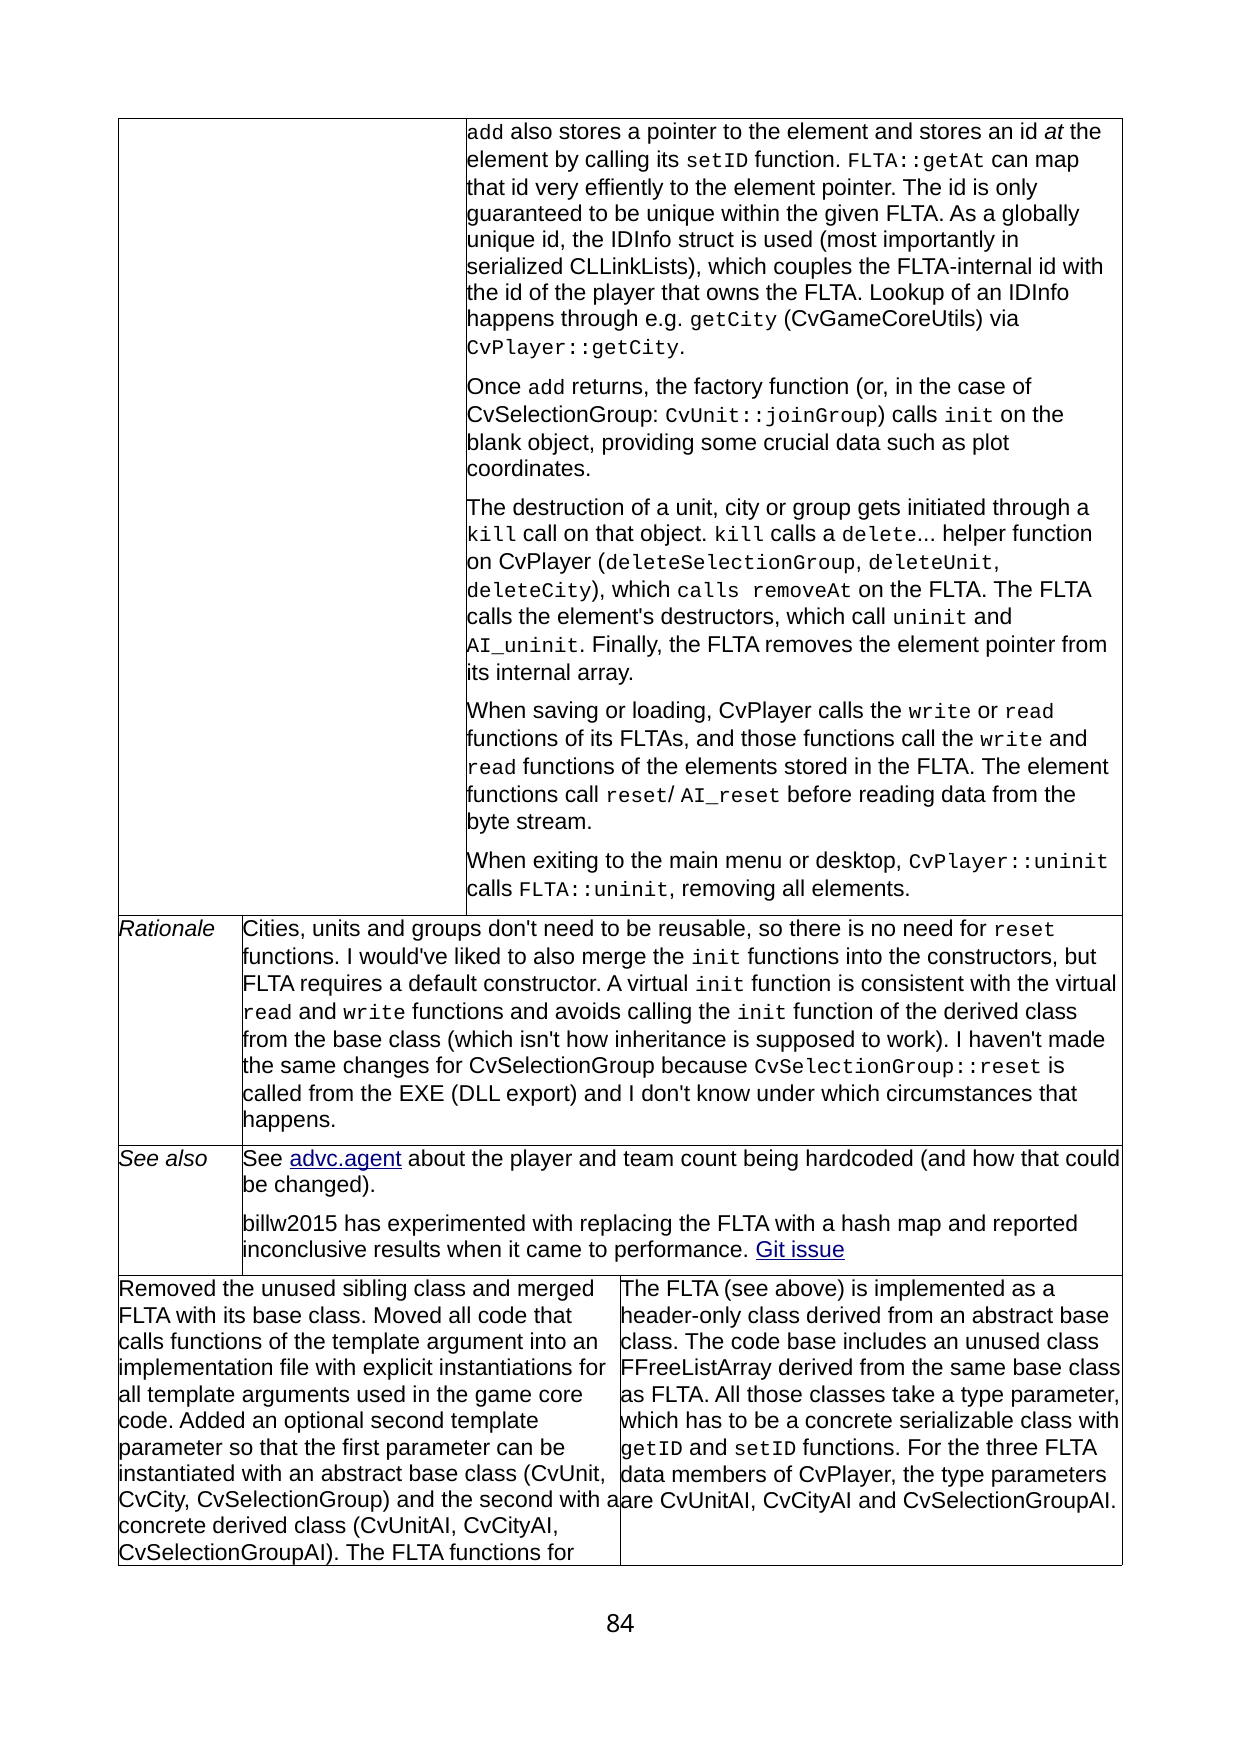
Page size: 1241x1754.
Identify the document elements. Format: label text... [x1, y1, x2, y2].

table_cell add also stores a pointer to the element and stores an id at the element by calling its setID function. FLTA::getAt can map that id very effiently to the element pointer. The id is only guaranteed to be unique within the given FLTA. As a globally unique id, the IDInfo struct is used (most importantly in serialized CLLinkLists), which couples the FLTA-internal id with the id of the player that owns the FLTA. Lookup of an IDInfo happens through e.g. getCity (CvGameCoreUtils) via CvPlayer::getCity. Once add returns, the factory function (or, in the case of CvSelectionGroup: CvUnit::joinGroup) calls init on the blank object, providing some crucial data such as plot coordinates. The destruction of a unit, city or group gets initiated through a kill call on that object. kill calls a delete... helper function on CvPlayer (deleteSelectionGroup, deleteUnit, deleteCity), which calls removeAt on the FLTA. The FLTA calls the element's destructors, which call uninit and AI_uninit. Finally, the FLTA removes the element pointer from its internal array. When saving or loading, CvPlayer calls the write or read functions of its FLTAs, and those functions call the write and read functions of the elements stored in the FLTA. The element functions call reset/ AI_reset before reading data from the byte stream. When exiting to the main menu or desktop, CvPlayer::uninit calls FLTA::uninit, removing all elements. [467, 119, 1122, 915]
table_cell Cities, units and groups don't need to be reusable, so there is no need for reset functions. I would've liked to also merge the init functions into the constructors, but FLTA requires a default constructor. A virtual init function is consistent with the virtual read and write functions and avoids calling the init function of the derived class from the base class (which isn't how inheritance is supposed to work). I haven't made the same changes for CvSelectionGroup because CvSelectionGroup::reset is called from the EXE (DLL export) and I don't know under which circumstances that happens. [243, 916, 1122, 1145]
table_cell See also [119, 1146, 242, 1275]
table_cell The FLTA (see above) is implemented as a header-only class derived from an abstract base class. The code base includes an unused class FFreeListArray derived from the same base class as FLTA. All those classes take a type parameter, which has to be a concrete serializable class with getID and setID functions. For the three FLTA data members of CvPlayer, the type parameters are CvUnitAI, CvCityAI and CvSelectionGroupAI. [621, 1276, 1122, 1565]
table_cell Rationale [119, 916, 242, 1145]
table_cell [119, 119, 466, 915]
table_cell See advc.agent about the player and team count being hardcoded (and how that could be changed). billw2015 has experimented with replacing the FLTA with a hash map and reported inconclusive results when it came to performance. Git issue [243, 1146, 1122, 1275]
table_cell Removed the unused sibling class and merged FLTA with its base class. Moved all code that calls functions of the template argument into an implementation file with explicit instantiations for all template arguments used in the game core code. Added an optional second template parameter so that the first parameter can be instantiated with an abstract base class (CvUnit, CvCity, CvSelectionGroup) and the second with a concrete derived class (CvUnitAI, CvCityAI, CvSelectionGroupAI). The FLTA functions for [119, 1276, 620, 1565]
